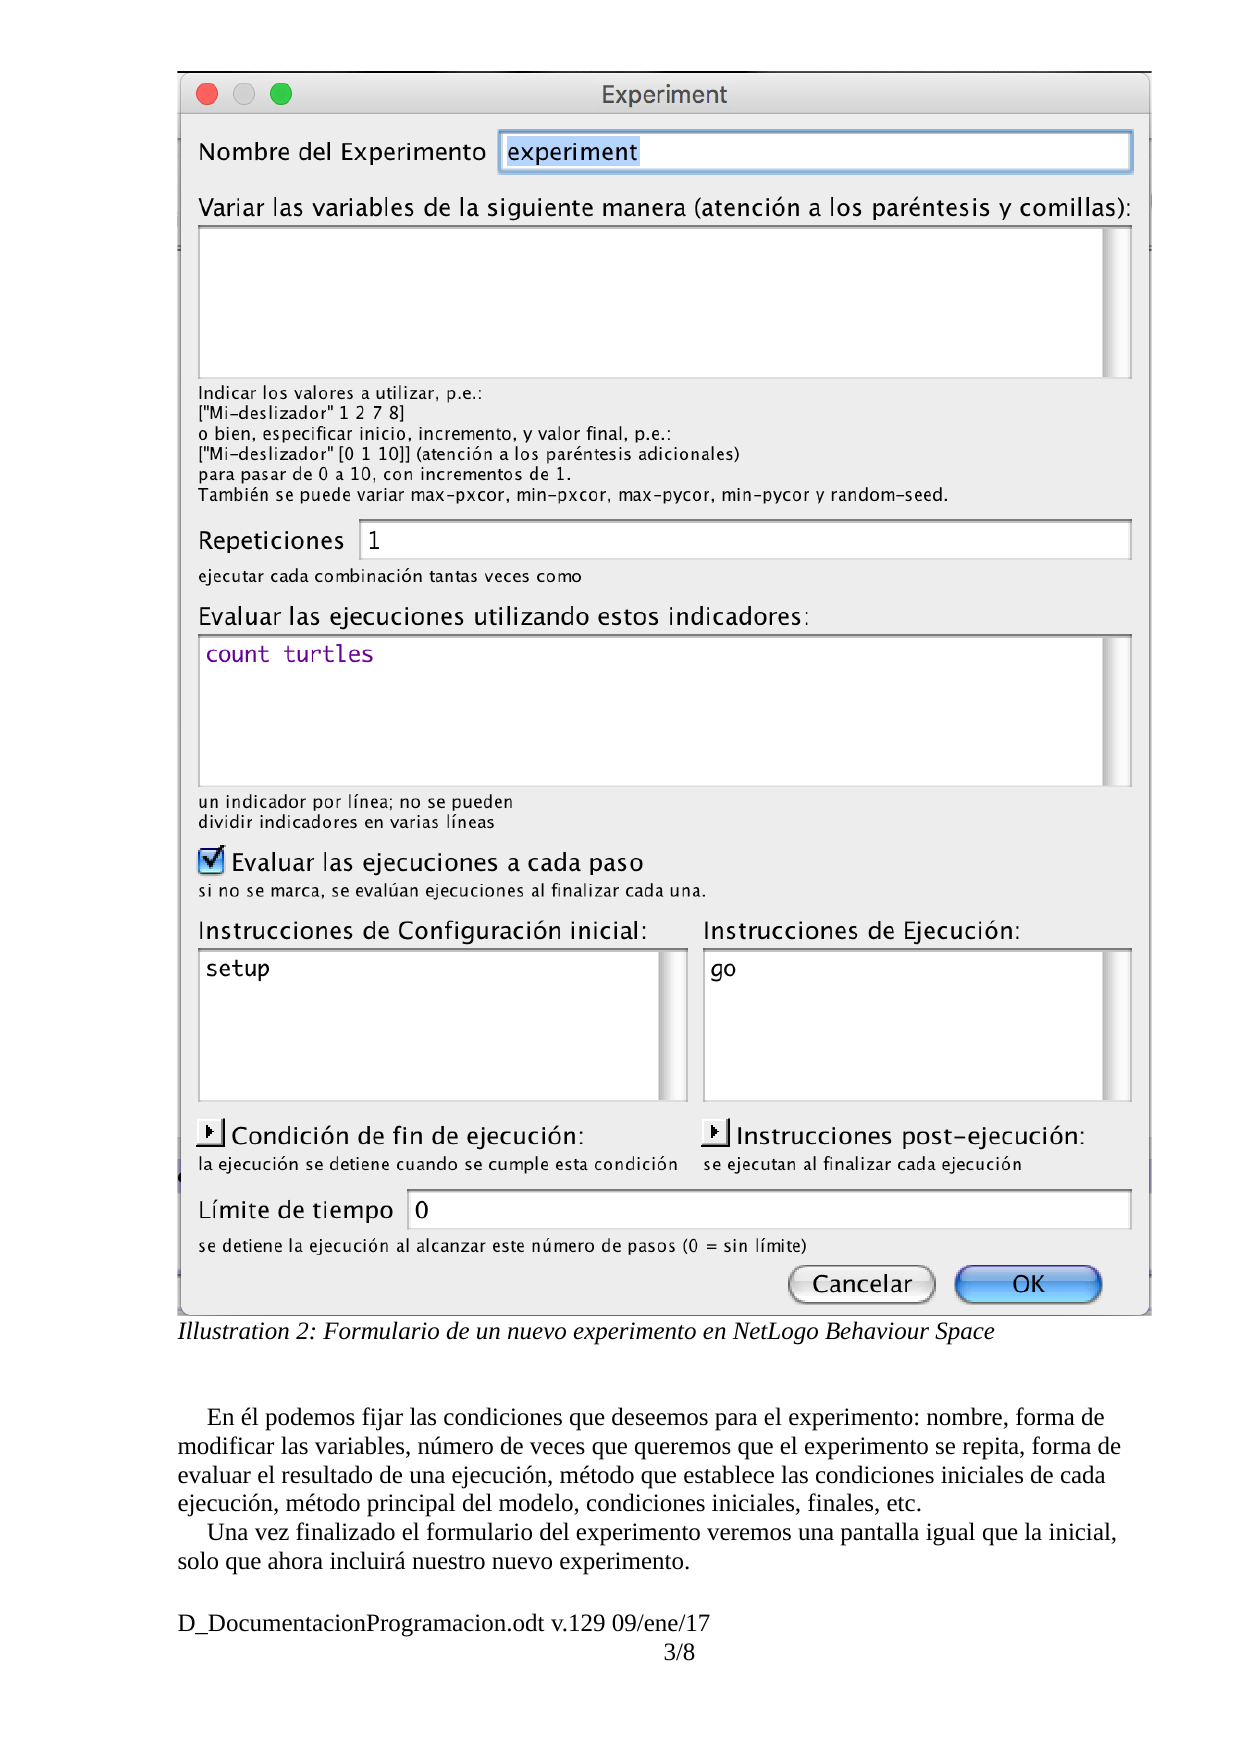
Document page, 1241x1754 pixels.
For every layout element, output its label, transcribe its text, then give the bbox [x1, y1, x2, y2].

text Una vez finalizado el formulario del experimento veremos una pantalla igual que la inicial, solo que ahora incluirá nuestro nuevo experimento. [177, 1517, 1152, 1575]
picture [177, 71, 1152, 1316]
text Illustration 2: Formulario de un nuevo experimento en NetLogo Behaviour Space [177, 1316, 1152, 1345]
text En él podemos fijar las condiciones que deseemos para el experimento: nombre, forma de modificar las variables, número de veces que queremos que el experimento se repita, forma de evaluar el resultado de una ejecución, método que establece las condiciones iniciales de cada ejecución, método principal del modelo, condiciones iniciales, finales, etc. [177, 1402, 1152, 1517]
